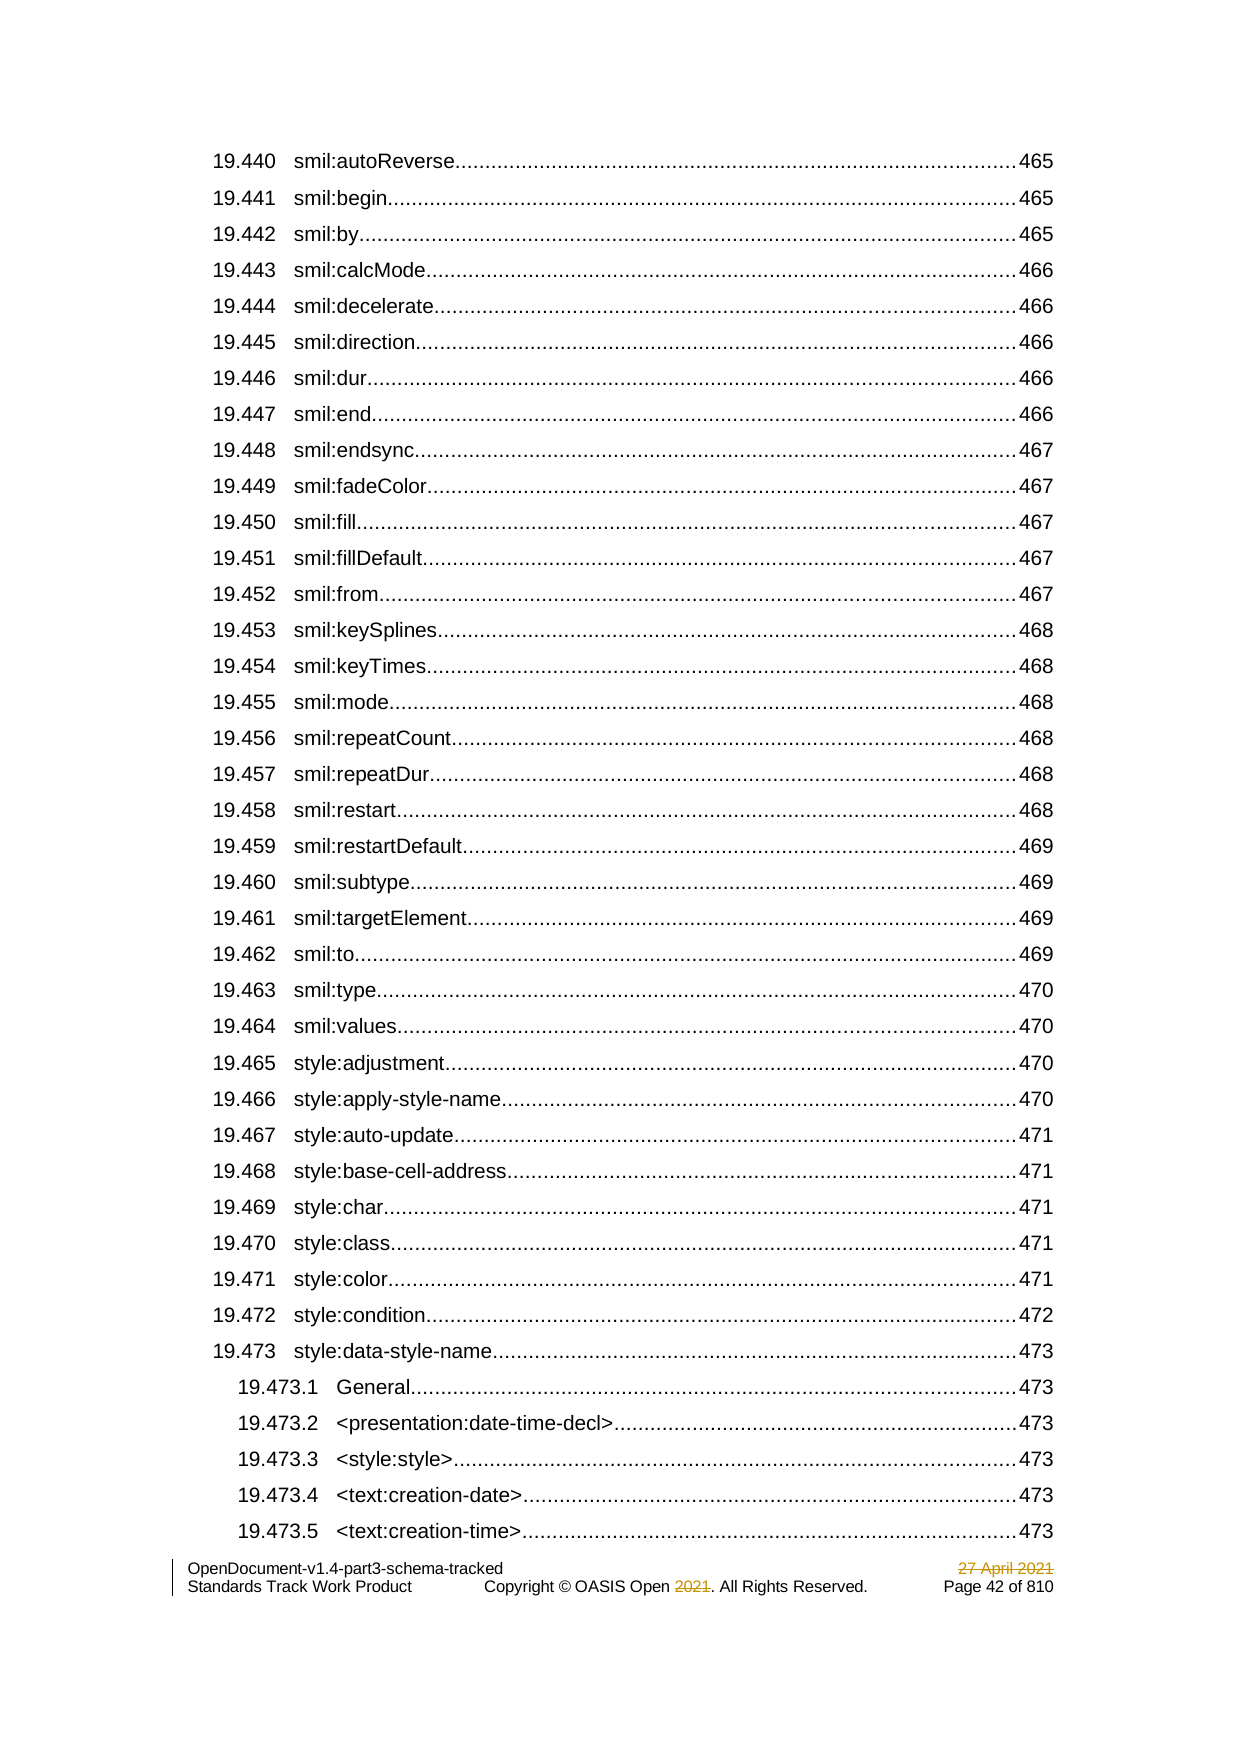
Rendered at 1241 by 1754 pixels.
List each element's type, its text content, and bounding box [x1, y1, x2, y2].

text 19.452 smil:from 467 [212, 582, 1053, 606]
text 19.473.2 <presentation:date-time-decl> 473 [237, 1411, 1053, 1435]
text 19.462 smil:to 469 [212, 943, 1053, 966]
text 19.448 smil:endsync 467 [212, 438, 1053, 462]
text 19.451 smil:fillDefault 467 [212, 546, 1053, 570]
text 19.467 style:auto-update 471 [212, 1123, 1053, 1147]
text 19.442 smil:by 465 [212, 222, 1053, 246]
text 19.466 style:apply-style-name 470 [212, 1087, 1053, 1111]
text 19.446 smil:dur 466 [212, 366, 1053, 390]
text 19.444 smil:decelerate 466 [212, 294, 1053, 318]
text 19.450 smil:fill 467 [212, 510, 1053, 534]
text 19.473 style:data-style-name 473 [212, 1339, 1053, 1363]
text 19.460 smil:subtype 469 [212, 871, 1053, 894]
text 19.473.5 <text:creation-time> 473 [237, 1519, 1053, 1543]
text 19.453 smil:keySplines 468 [212, 618, 1053, 642]
text 19.458 smil:restart 468 [212, 799, 1053, 822]
text 19.440 smil:autoReverse 465 [212, 150, 1053, 173]
text 19.473.1 General 473 [237, 1375, 1053, 1399]
text 19.472 style:condition 472 [212, 1303, 1053, 1327]
text 19.441 smil:begin 465 [212, 186, 1053, 209]
text 19.465 style:adjustment 470 [212, 1051, 1053, 1074]
text 19.473.3 <style:style> 473 [237, 1447, 1053, 1471]
text 19.443 smil:calcMode 466 [212, 258, 1053, 282]
text 19.447 smil:end 466 [212, 402, 1053, 426]
text 19.461 smil:targetElement 469 [212, 907, 1053, 930]
text 19.464 smil:values 470 [212, 1015, 1053, 1038]
text 19.456 smil:repeatCount 468 [212, 727, 1053, 750]
text 19.471 style:color 471 [212, 1267, 1053, 1291]
text 19.455 smil:mode 468 [212, 691, 1053, 714]
text 19.473.4 <text:creation-date> 473 [237, 1483, 1053, 1507]
text 19.454 smil:keyTimes 468 [212, 654, 1053, 678]
text 19.457 smil:repeatDur 468 [212, 763, 1053, 786]
text 19.459 smil:restartDefault 469 [212, 835, 1053, 858]
text 19.463 smil:type 470 [212, 979, 1053, 1002]
text 19.469 style:char 471 [212, 1195, 1053, 1219]
text 19.445 smil:direction 466 [212, 330, 1053, 354]
text 19.470 style:class 471 [212, 1231, 1053, 1255]
text 19.468 style:base-cell-address 471 [212, 1159, 1053, 1183]
text 19.449 smil:fadeColor 467 [212, 474, 1053, 498]
